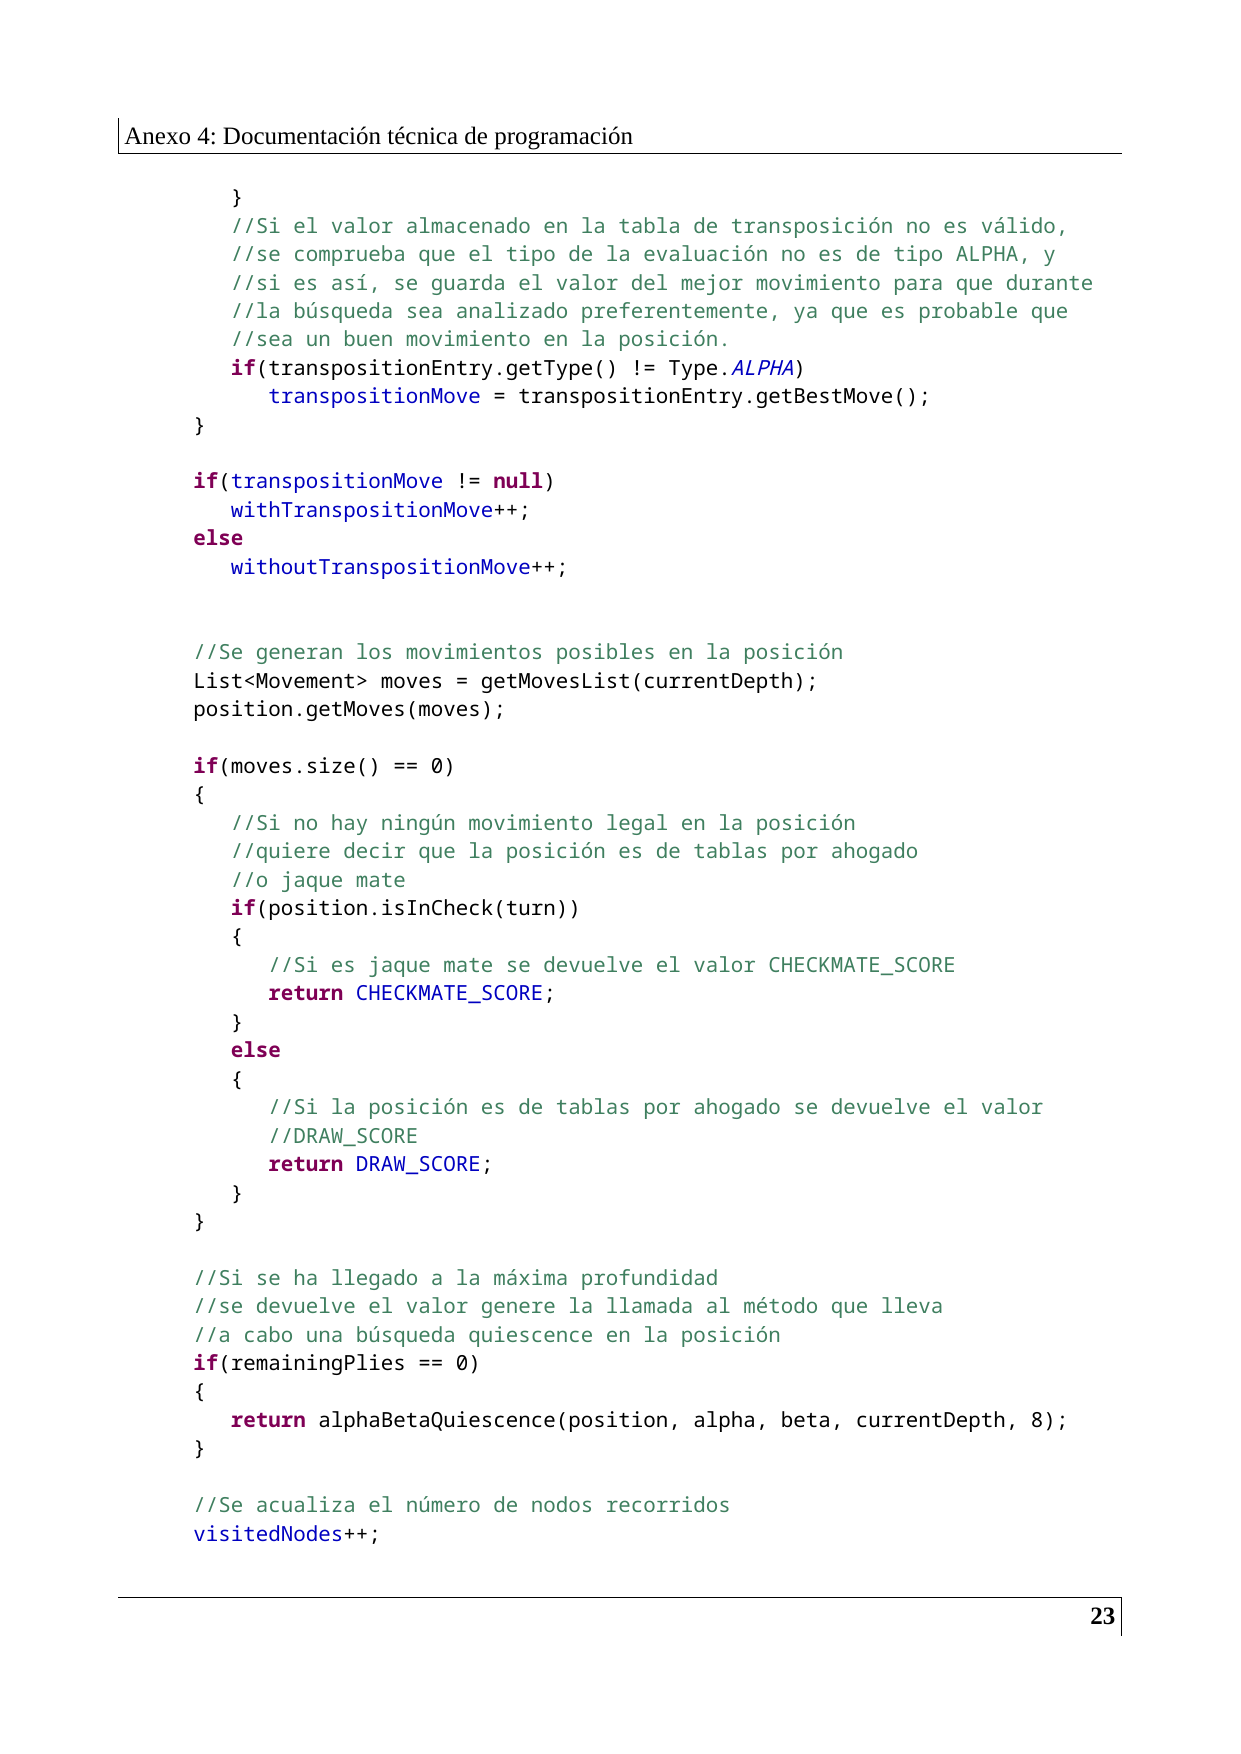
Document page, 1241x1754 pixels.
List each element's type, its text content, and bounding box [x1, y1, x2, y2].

text //se comprueba que el tipo de la evaluación no es de tipo ALPHA, y [118, 239, 1122, 268]
text //Se generan los movimientos posibles en la posición [118, 637, 1122, 666]
text //a cabo una búsqueda quiescence en la posición [118, 1320, 1122, 1348]
text //Se acualiza el número de nodos recorridos [118, 1490, 1122, 1519]
text return CHECKMATE_SCORE; [118, 978, 1122, 1007]
text { [118, 1377, 1122, 1405]
text } [118, 182, 1122, 211]
text else [118, 1035, 1122, 1064]
text } [118, 1007, 1122, 1035]
text if(transpositionMove != null) [118, 467, 1122, 495]
text //se devuelve el valor genere la llamada al método que lleva [118, 1291, 1122, 1320]
text //quiere decir que la posición es de tablas por ahogado [118, 836, 1122, 865]
text //Si se ha llegado a la máxima profundidad [118, 1263, 1122, 1291]
text //Si la posición es de tablas por ahogado se devuelve el valor [118, 1092, 1122, 1121]
text } [118, 1206, 1122, 1234]
text if(position.isInCheck(turn)) [118, 893, 1122, 922]
text //Si el valor almacenado en la tabla de transposición no es válido, [118, 211, 1122, 239]
text transpositionMove = transpositionEntry.getBestMove(); [118, 381, 1122, 410]
text position.getMoves(moves); [118, 694, 1122, 723]
text return DRAW_SCORE; [118, 1149, 1122, 1178]
text //la búsqueda sea analizado preferentemente, ya que es probable que [118, 296, 1122, 324]
text } [118, 410, 1122, 438]
text if(transpositionEntry.getType() != Type.ALPHA) [118, 353, 1122, 381]
text if(moves.size() == 0) [118, 751, 1122, 779]
text //DRAW_SCORE [118, 1121, 1122, 1149]
text { [118, 779, 1122, 808]
text } [118, 1433, 1122, 1462]
text { [118, 1064, 1122, 1092]
text visitedNodes++; [118, 1519, 1122, 1547]
text } [118, 1178, 1122, 1206]
text //sea un buen movimiento en la posición. [118, 324, 1122, 353]
text //si es así, se guarda el valor del mejor movimiento para que durante [118, 268, 1122, 296]
text if(remainingPlies == 0) [118, 1348, 1122, 1377]
text //Si es jaque mate se devuelve el valor CHECKMATE_SCORE [118, 950, 1122, 978]
text { [118, 922, 1122, 950]
text //Si no hay ningún movimiento legal en la posición [118, 808, 1122, 836]
text else [118, 523, 1122, 552]
text withoutTranspositionMove++; [118, 552, 1122, 580]
text withTranspositionMove++; [118, 495, 1122, 523]
text List<Movement> moves = getMovesList(currentDepth); [118, 666, 1122, 694]
text return alphaBetaQuiescence(position, alpha, beta, currentDepth, 8); [118, 1405, 1122, 1433]
text //o jaque mate [118, 865, 1122, 893]
